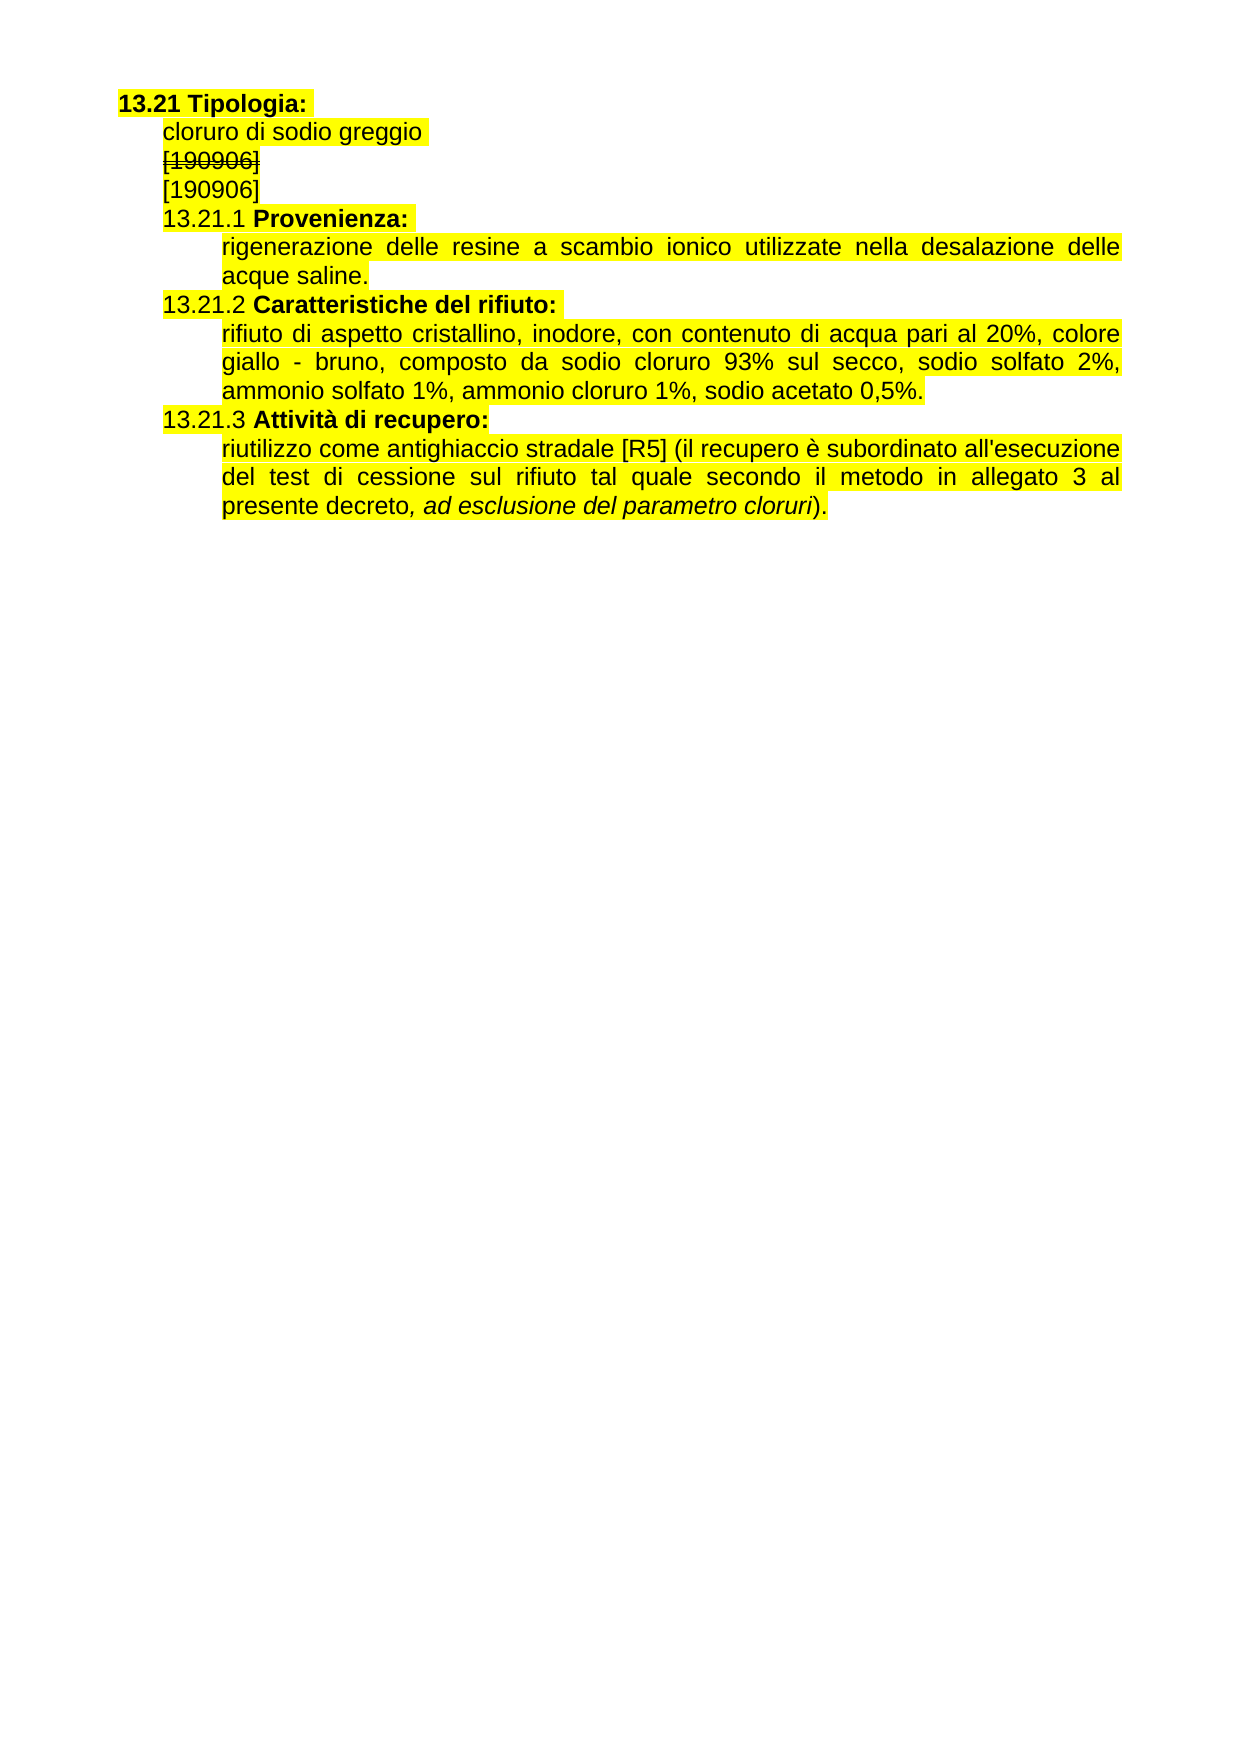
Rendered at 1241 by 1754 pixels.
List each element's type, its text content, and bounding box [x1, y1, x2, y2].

text cloruro di sodio greggio [162, 117, 1122, 146]
text rifiuto di aspetto cristallino, inodore, con contenuto di acqua pari al 20%, colore giallo - bruno, composto da sodio cloruro 93% sul secco, sodio solfato 2%, ammonio solfato 1%, ammonio cloruro 1%, sodio acetato 0,5%. [222, 319, 1122, 405]
text [190906] [162, 146, 1122, 175]
text 13.21.2 Caratteristiche del rifiuto: [162, 290, 1122, 319]
text riutilizzo come antighiaccio stradale [R5] (il recupero è subordinato all'esecuzione del test di cessione sul rifiuto tal quale secondo il metodo in allegato 3 al presente decreto, ad esclusione del parametro cloruri). [222, 434, 1122, 520]
text 13.21.1 Provenienza: [162, 204, 1122, 232]
text [190906] [162, 175, 1122, 204]
text 13.21.3 Attività di recupero: [162, 405, 1122, 434]
text rigenerazione delle resine a scambio ionico utilizzate nella desalazione delle acque saline. [222, 232, 1122, 290]
subtitle 13.21 Tipologia: [118, 89, 1122, 117]
